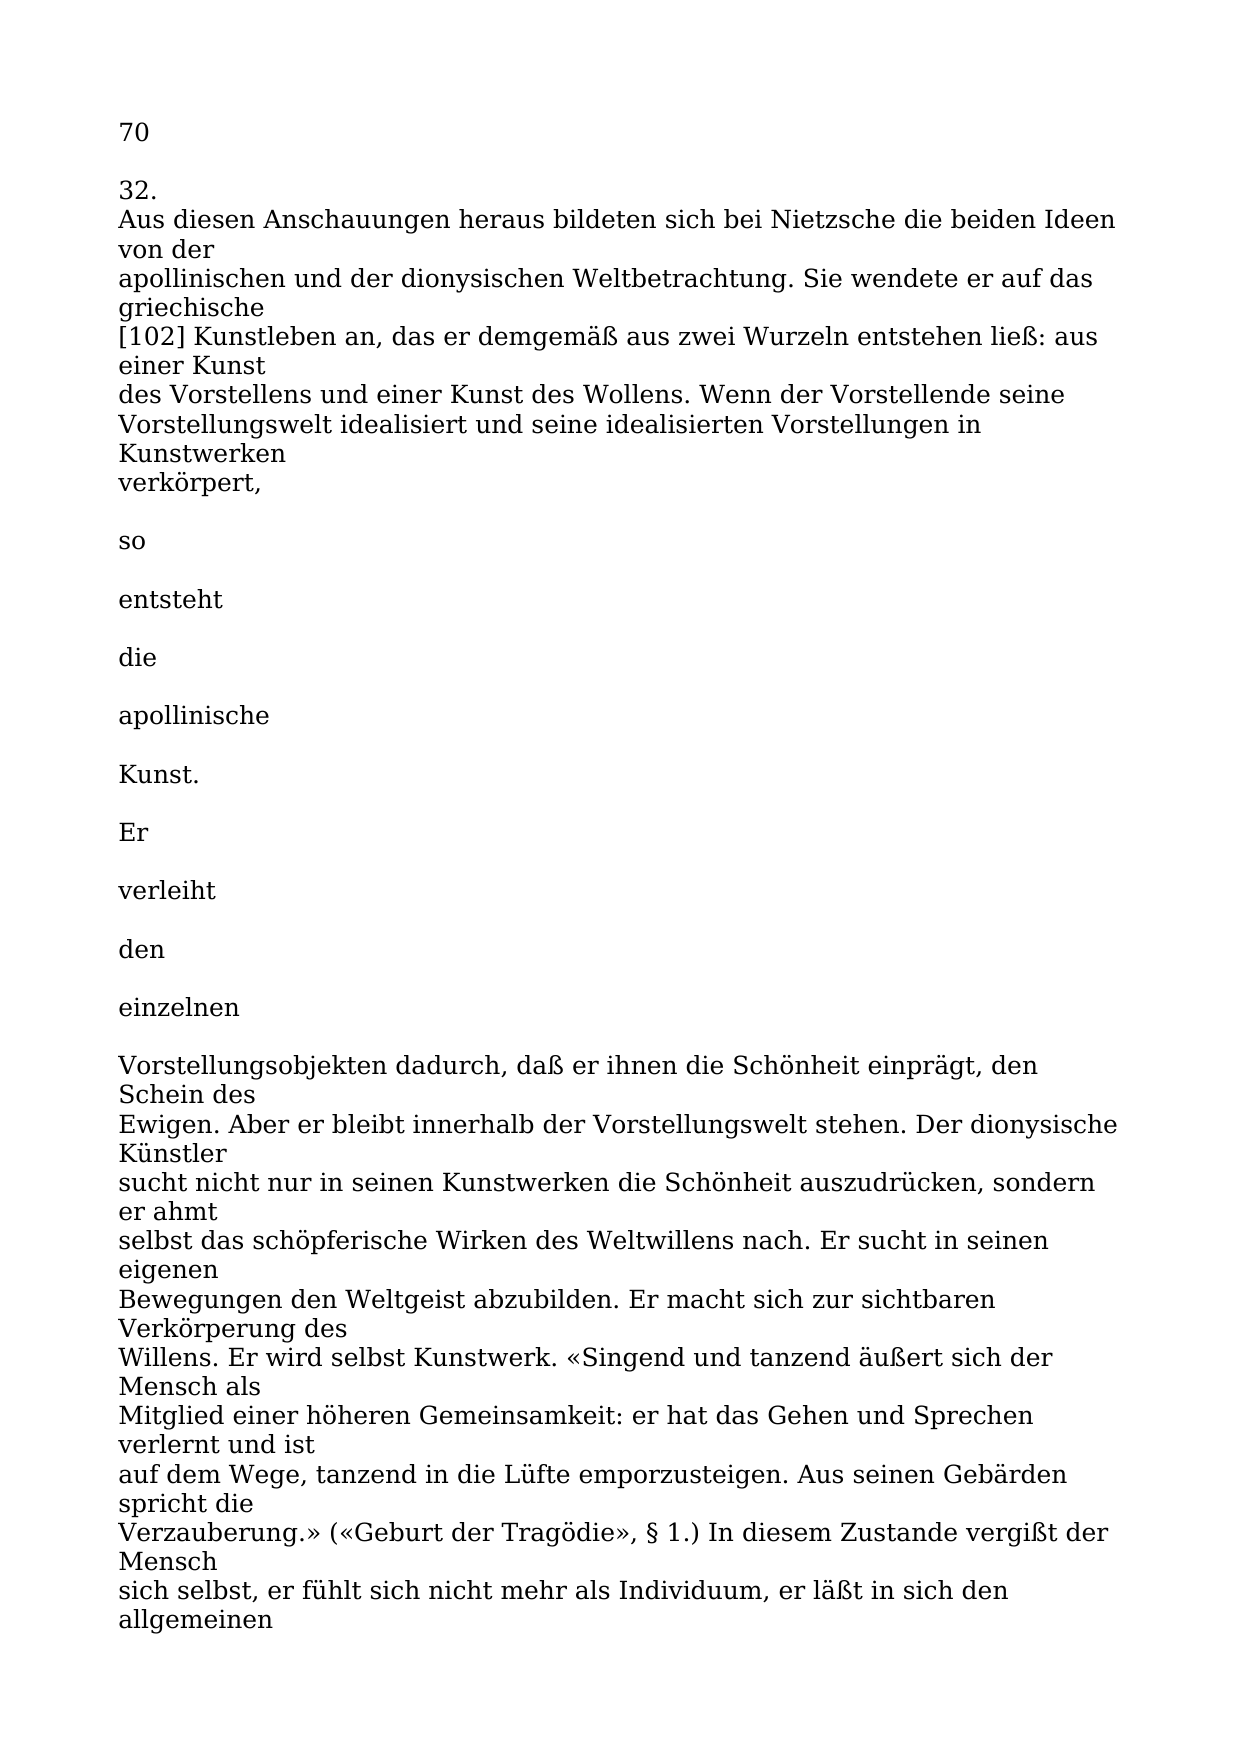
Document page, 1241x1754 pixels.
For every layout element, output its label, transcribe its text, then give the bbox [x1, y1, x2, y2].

text selbst das schöpferische Wirken des Weltwillens nach. Er sucht in seinen eigenen [118, 1226, 1122, 1285]
text Kunst. [118, 760, 1122, 789]
text einzelnen [118, 993, 1122, 1022]
text auf dem Wege, tanzend in die Lüfte emporzusteigen. Aus seinen Gebärden spricht die [118, 1460, 1122, 1518]
text Verzauberung.» («Geburt der Tragödie», § 1.) In diesem Zustande vergißt der Mensch [118, 1518, 1122, 1576]
text Vorstellungswelt idealisiert und seine idealisierten Vorstellungen in Kunstwerken [118, 410, 1122, 468]
text den [118, 935, 1122, 964]
text Vorstellungsobjekten dadurch, daß er ihnen die Schönheit einprägt, den Schein des [118, 1051, 1122, 1110]
text [102] Kunstleben an, das er demgemäß aus zwei Wurzeln entstehen ließ: aus einer Kunst [118, 322, 1122, 381]
text 32. [118, 176, 1122, 206]
text sich selbst, er fühlt sich nicht mehr als Individuum, er läßt in sich den allgemeinen [118, 1576, 1122, 1635]
text sucht nicht nur in seinen Kunstwerken die Schönheit auszudrücken, sondern er ahmt [118, 1168, 1122, 1226]
text Aus diesen Anschauungen heraus bildeten sich bei Nietzsche die beiden Ideen von der [118, 206, 1122, 264]
text Ewigen. Aber er bleibt innerhalb der Vorstellungswelt stehen. Der dionysische Künstler [118, 1110, 1122, 1168]
text Willens. Er wird selbst Kunstwerk. «Singend und tanzend äußert sich der Mensch als [118, 1343, 1122, 1401]
text entsteht [118, 585, 1122, 614]
text 70 [118, 118, 1122, 147]
text verleiht [118, 876, 1122, 906]
text verkörpert, [118, 468, 1122, 497]
text apollinischen und der dionysischen Weltbetrachtung. Sie wendete er auf das griechische [118, 264, 1122, 322]
text Mitglied einer höheren Gemeinsamkeit: er hat das Gehen und Sprechen verlernt und ist [118, 1401, 1122, 1460]
text Bewegungen den Weltgeist abzubilden. Er macht sich zur sichtbaren Verkörperung des [118, 1285, 1122, 1343]
text so [118, 526, 1122, 556]
text die [118, 643, 1122, 672]
text apollinische [118, 701, 1122, 731]
text Er [118, 818, 1122, 847]
text des Vorstellens und einer Kunst des Wollens. Wenn der Vorstellende seine [118, 381, 1122, 410]
